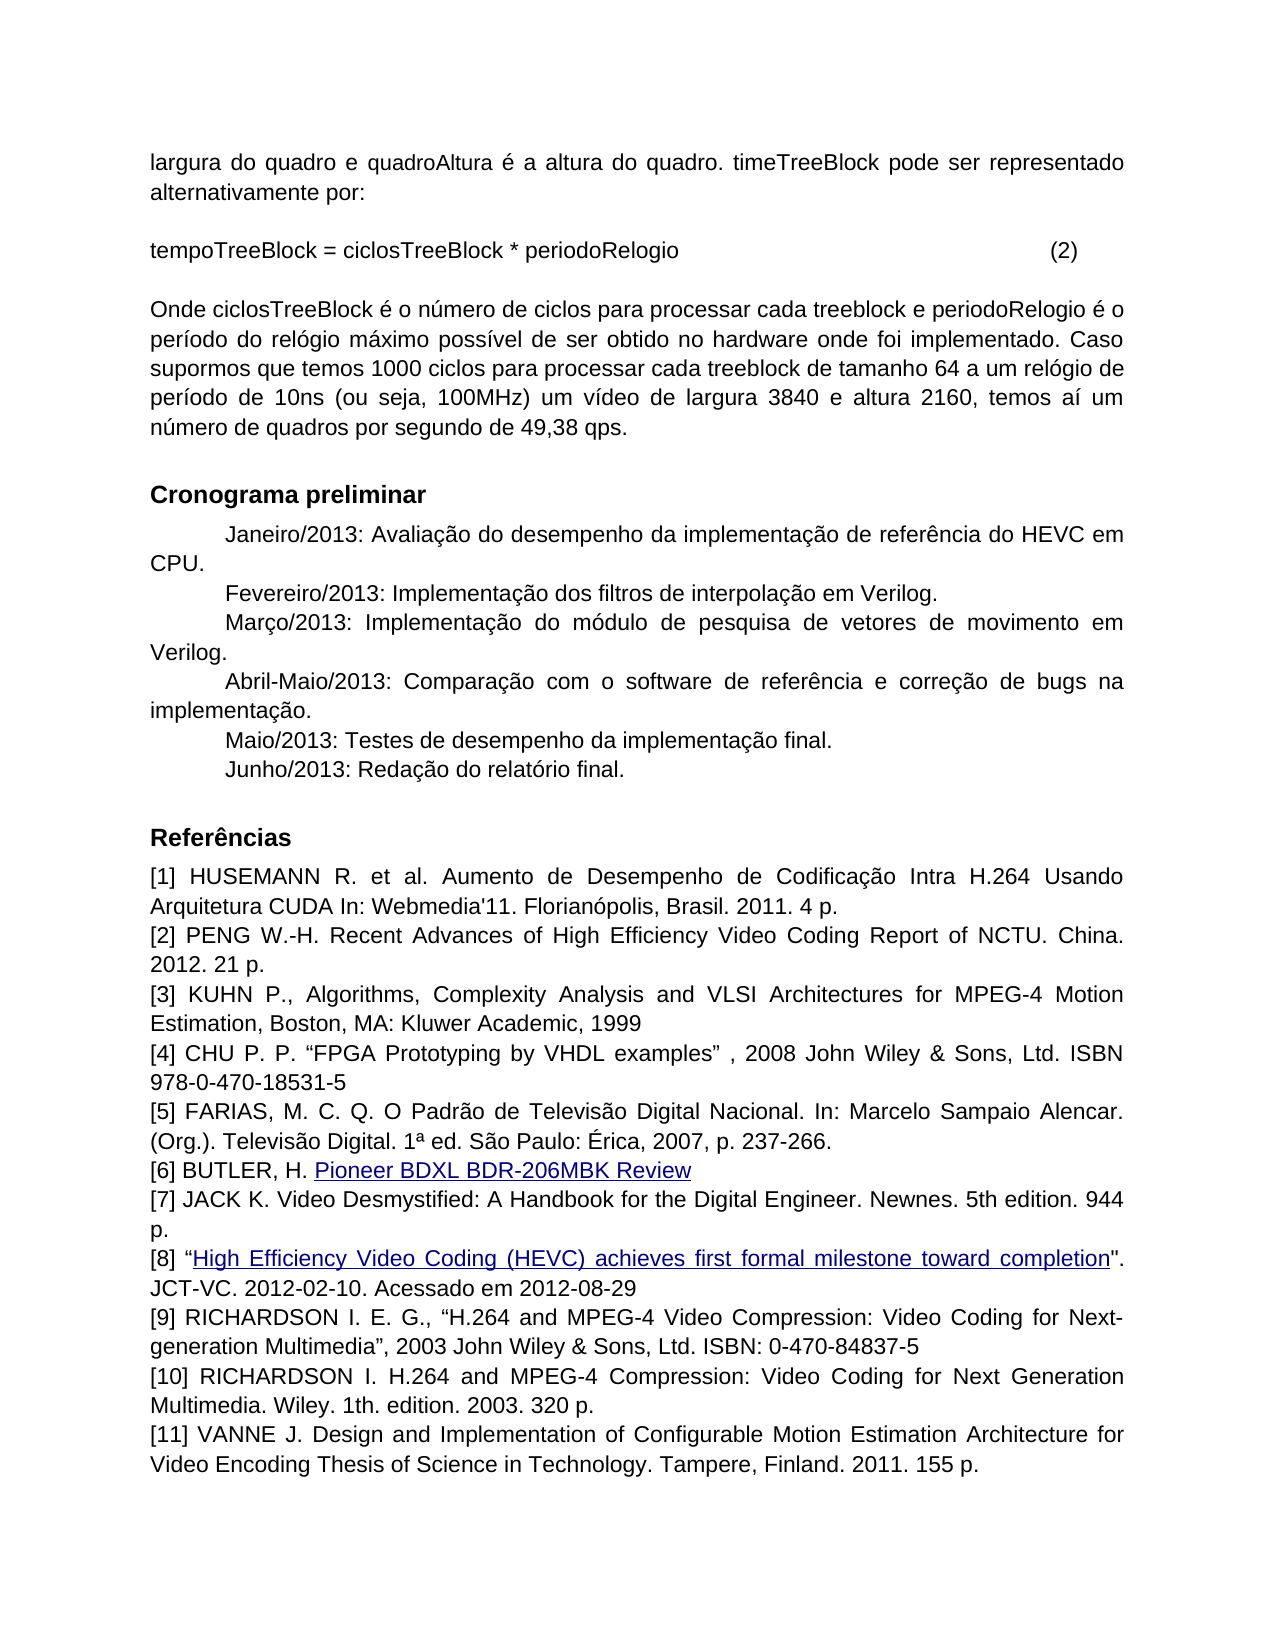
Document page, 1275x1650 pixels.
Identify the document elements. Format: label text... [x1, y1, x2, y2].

text [5] FARIAS, M. C. Q. O Padrão de Televisão Digital Nacional. In: Marcelo Sampaio Alencar. (Org.). Televisão Digital. 1ª ed. São Paulo: Érica, 2007, p. 237-266. [150, 1099, 1125, 1154]
text largura do quadro e quadroAltura é a altura do quadro. timeTreeBlock pode ser representado alternativamente por: [150, 150, 1125, 205]
text Janeiro/2013: Avaliação do desempenho da implementação de referência do HEVC em CPU. [150, 522, 1125, 577]
text [1] HUSEMANN R. et al. Aumento de Desempenho de Codificação Intra H.264 Usando Arquitetura CUDA In: Webmedia'11. Florianópolis, Brasil. 2011. 4 p. [150, 864, 1125, 919]
text Junho/2013: Redação do relatório final. [150, 757, 1125, 782]
text [2] PENG W.-H. Recent Advances of High Efficiency Video Coding Report of NCTU. China. 2012. 21 p. [150, 923, 1125, 978]
text [9] RICHARDSON I. E. G., “H.264 and MPEG-4 Video Compression: Video Coding for Next-generation Multimedia”, 2003 John Wiley & Sons, Ltd. ISBN: 0-470-84837-5 [150, 1304, 1125, 1359]
text [11] VANNE J. Design and Implementation of Configurable Motion Estimation Architecture for Video Encoding Thesis of Science in Technology. Tampere, Finland. 2011. 155 p. [150, 1422, 1125, 1477]
text Maio/2013: Testes de desempenho da implementação final. [150, 727, 1125, 753]
text [10] RICHARDSON I. H.264 and MPEG-4 Compression: Video Coding for Next Generation Multimedia. Wiley. 1th. edition. 2003. 320 p. [150, 1363, 1125, 1418]
text [8] “High Efficiency Video Coding (HEVC) achieves first formal milestone toward completion". JCT-VC. 2012-02-10. Acessado em 2012-08-29 [150, 1246, 1125, 1301]
text Fevereiro/2013: Implementação dos filtros de interpolação em Verilog. [150, 580, 1125, 606]
text Março/2013: Implementação do módulo de pesquisa de vetores de movimento em Verilog. [150, 610, 1125, 665]
subtitle Referências [150, 823, 1125, 851]
text Onde ciclosTreeBlock é o número de ciclos para processar cada treeblock e periodoRelogio é o período do relógio máximo possível de ser obtido no hardware onde foi implementado. Caso supormos que temos 1000 ciclos para processar cada treeblock de tamanho 64 a um relógio de período de 10ns (ou seja, 100MHz) um vídeo de largura 3840 e altura 2160, temos aí um número de quadros por segundo de 49,38 qps. [150, 297, 1125, 440]
text [7] JACK K. Video Desmystified: A Handbook for the Digital Engineer. Newnes. 5th edition. 944 p. [150, 1187, 1125, 1242]
text tempoTreeBlock = ciclosTreeBlock * periodoRelogio (2) [150, 238, 1125, 264]
text [4] CHU P. P. “FPGA Prototyping by VHDL examples” , 2008 John Wiley & Sons, Ltd. ISBN 978-0-470-18531-5 [150, 1040, 1125, 1095]
text Abril-Maio/2013: Comparação com o software de referência e correção de bugs na implementação. [150, 668, 1125, 723]
subtitle Cronograma preliminar [150, 481, 1125, 509]
text [6] BUTLER, H. Pioneer BDXL BDR-206MBK Review [150, 1158, 1125, 1183]
text [3] KUHN P., Algorithms, Complexity Analysis and VLSI Architectures for MPEG-4 Motion Estimation, Boston, MA: Kluwer Academic, 1999 [150, 981, 1125, 1036]
